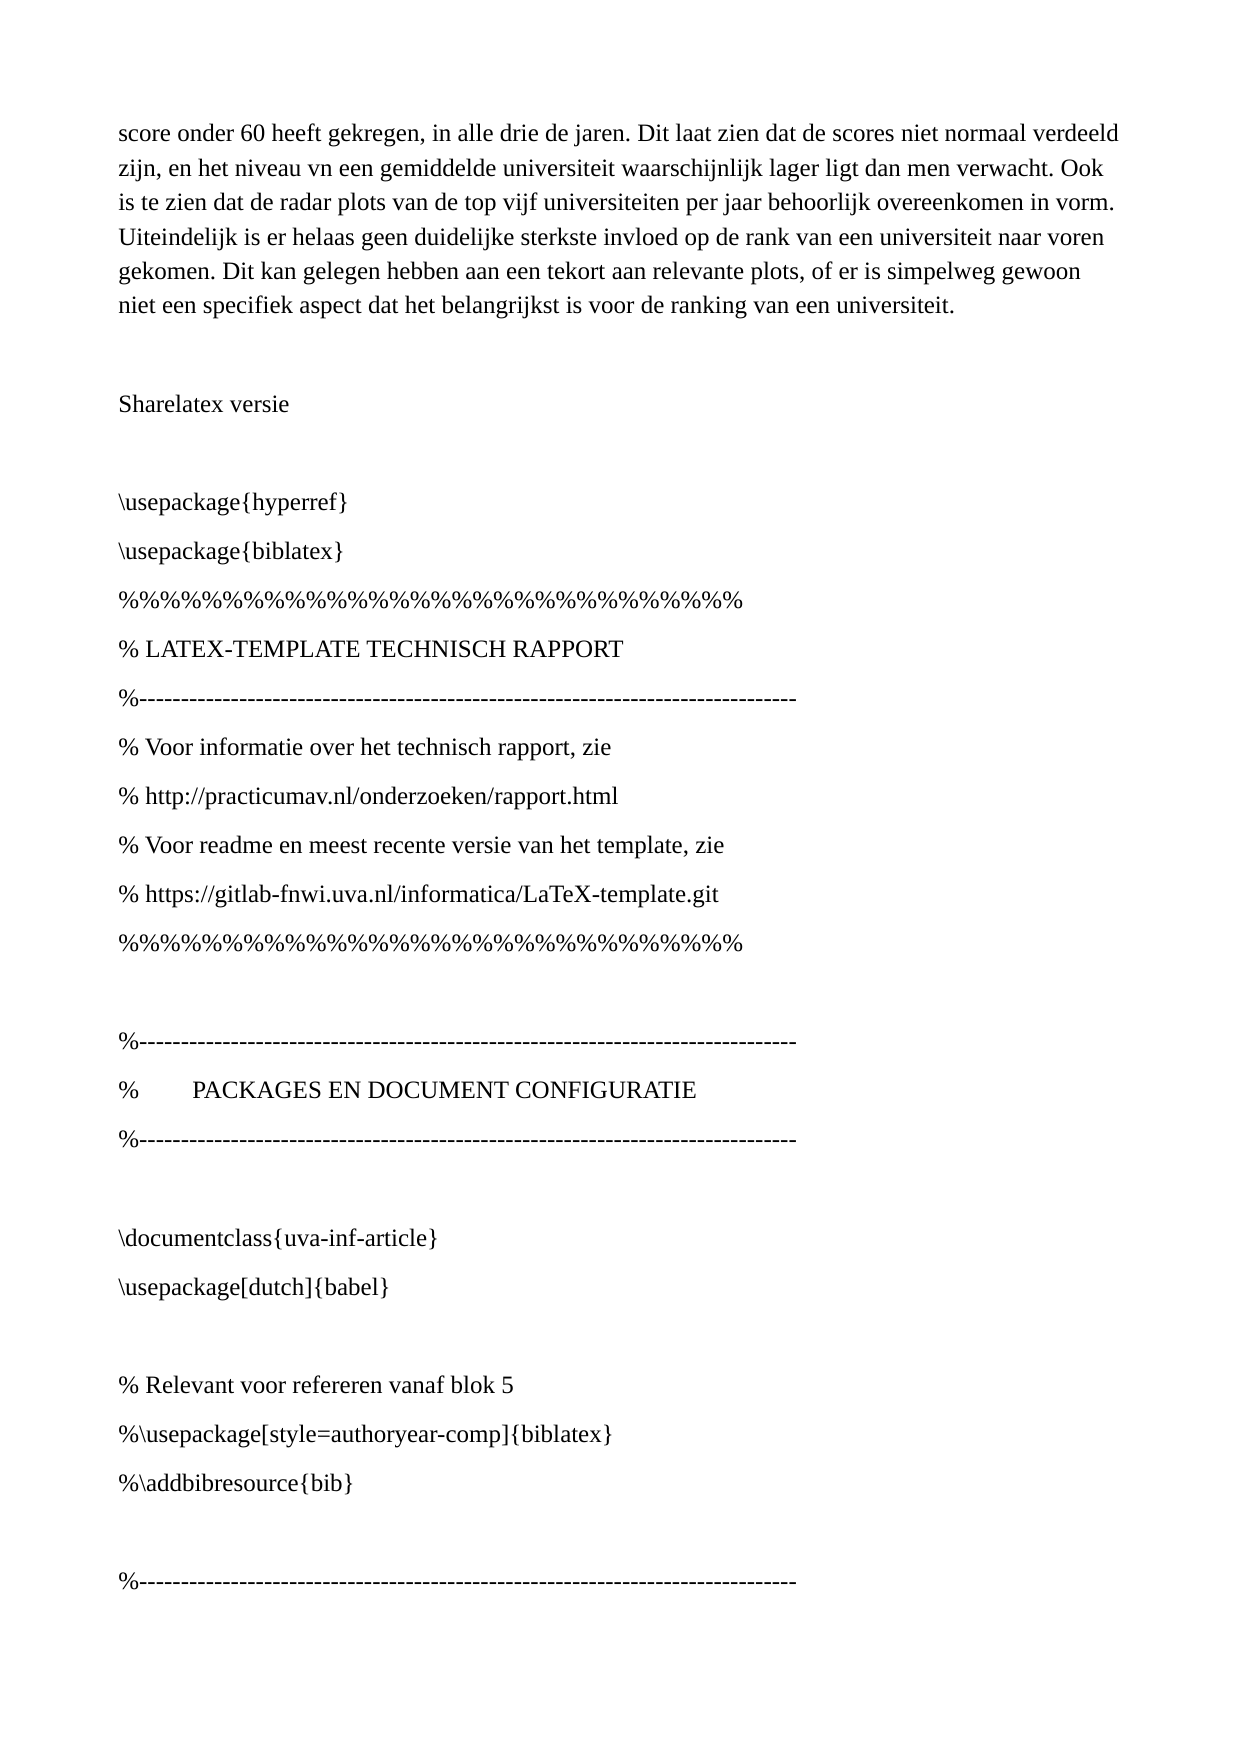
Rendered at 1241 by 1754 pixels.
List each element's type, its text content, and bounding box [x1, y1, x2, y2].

text score onder 60 heeft gekregen, in alle drie de jaren. Dit laat zien dat de scores niet normaal verdeeld zijn, en het niveau vn een gemiddelde universiteit waarschijnlijk lager ligt dan men verwacht. Ook is te zien dat de radar plots van de top vijf universiteiten per jaar behoorlijk overeenkomen in vorm. Uiteindelijk is er helaas geen duidelijke sterkste invloed op de rank van een universiteit naar voren gekomen. Dit kan gelegen hebben aan een tekort aan relevante plots, of er is simpelweg gewoon niet een specifiek aspect dat het belangrijkst is voor de ranking van een universiteit. [118, 118, 1122, 319]
text % LATEX-TEMPLATE TECHNISCH RAPPORT [118, 634, 1122, 663]
text % Voor informatie over het technisch rapport, zie [118, 732, 1122, 761]
text \usepackage[dutch]{babel} [118, 1272, 1122, 1301]
text %\addbibresource{bib} [118, 1468, 1122, 1497]
text % https://gitlab-fnwi.uva.nl/informatica/LaTeX-template.git [118, 879, 1122, 908]
text %\usepackage[style=authoryear-comp]{biblatex} [118, 1419, 1122, 1448]
text % http://practicumav.nl/onderzoeken/rapport.html [118, 781, 1122, 810]
text % Voor readme en meest recente versie van het template, zie [118, 830, 1122, 859]
text Sharelatex versie [118, 389, 1122, 417]
text %------------------------------------------------------------------------------- [118, 1566, 1122, 1595]
text %%%%%%%%%%%%%%%%%%%%%%%%%%%%%% [118, 585, 1122, 614]
text \usepackage{hyperref} [118, 487, 1122, 516]
text % PACKAGES EN DOCUMENT CONFIGURATIE [118, 1076, 1122, 1104]
text %------------------------------------------------------------------------------- [118, 683, 1122, 712]
text %------------------------------------------------------------------------------- [118, 1124, 1122, 1153]
text \documentclass{uva-inf-article} [118, 1223, 1122, 1251]
text \usepackage{biblatex} [118, 536, 1122, 564]
text % Relevant voor refereren vanaf blok 5 [118, 1370, 1122, 1399]
text %%%%%%%%%%%%%%%%%%%%%%%%%%%%%% [118, 928, 1122, 957]
text %------------------------------------------------------------------------------- [118, 1026, 1122, 1055]
